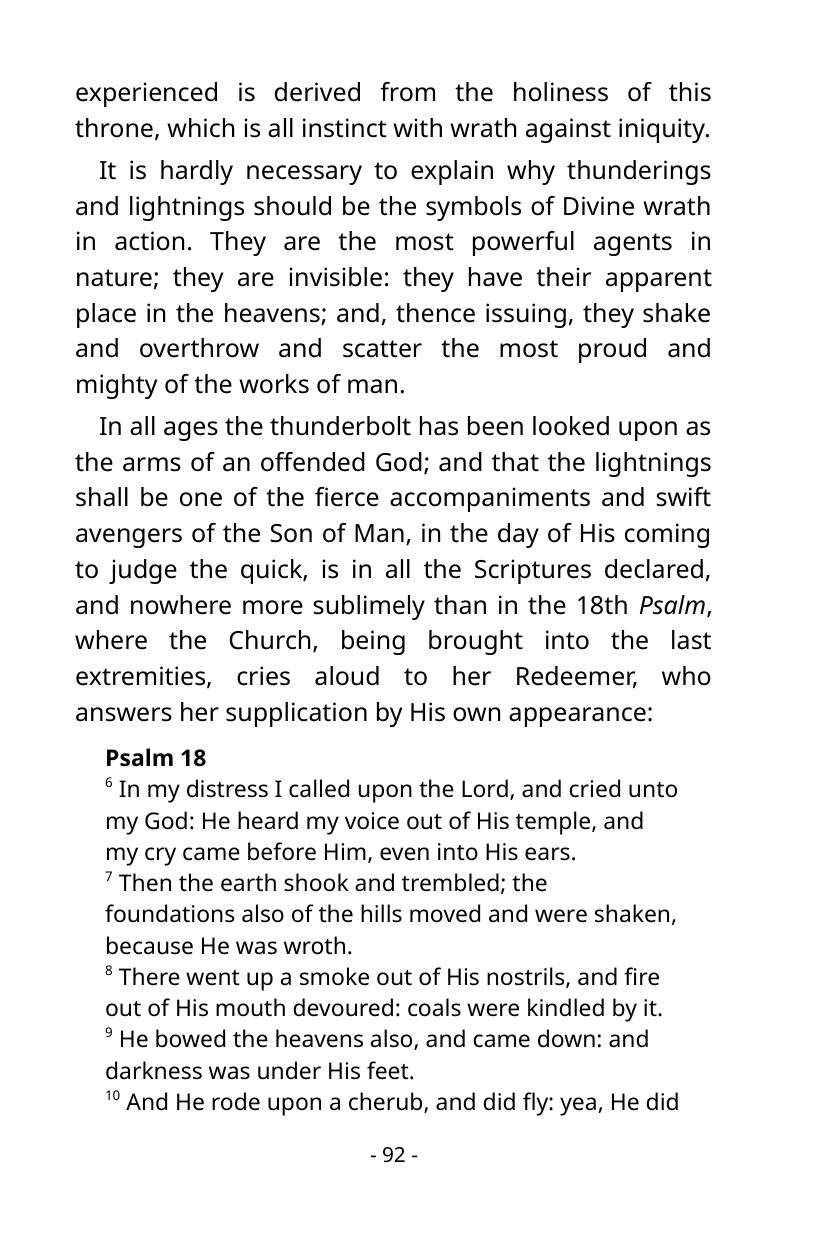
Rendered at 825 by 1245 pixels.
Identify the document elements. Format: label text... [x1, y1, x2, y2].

text 10 And He rode upon a cherub, and did fly: yea, He did [105, 1086, 682, 1117]
text Psalm 18 [105, 742, 712, 773]
text 8 There went up a smoke out of His nostrils, and fire out of His mouth devoured: coals were kindled by it. [105, 961, 682, 1023]
text 9 He bowed the heavens also, and came down: and darkness was under His feet. [105, 1023, 682, 1086]
text 7 Then the earth shook and trembled; the foundations also of the hills moved and were shaken, because He was wroth. [105, 867, 682, 961]
text experienced is derived from the holiness of this throne, which is all instinct with wrath against iniquity. [75, 75, 712, 145]
text 6 In my distress I called upon the Lord, and cried unto my God: He heard my voice out of His temple, and my cry came before Him, even into His ears. [105, 773, 682, 867]
text It is hardly necessary to explain why thunderings and lightnings should be the symbols of Divine wrath in action. They are the most powerful agents in nature; they are invisible: they have their apparent place in the heavens; and, thence issuing, they shake and overthrow and scatter the most proud and mighty of the works of man. [75, 152, 712, 401]
text In all ages the thunderbolt has been looked upon as the arms of an offended God; and that the lightnings shall be one of the fierce accompaniments and swift avengers of the Son of Man, in the day of His coming to judge the quick, is in all the Scriptures declared, and nowhere more sublimely than in the 18th Psalm, where the Church, being brought into the last extremities, cries aloud to her Redeemer, who answers her supplication by His own appearance: [75, 409, 712, 728]
